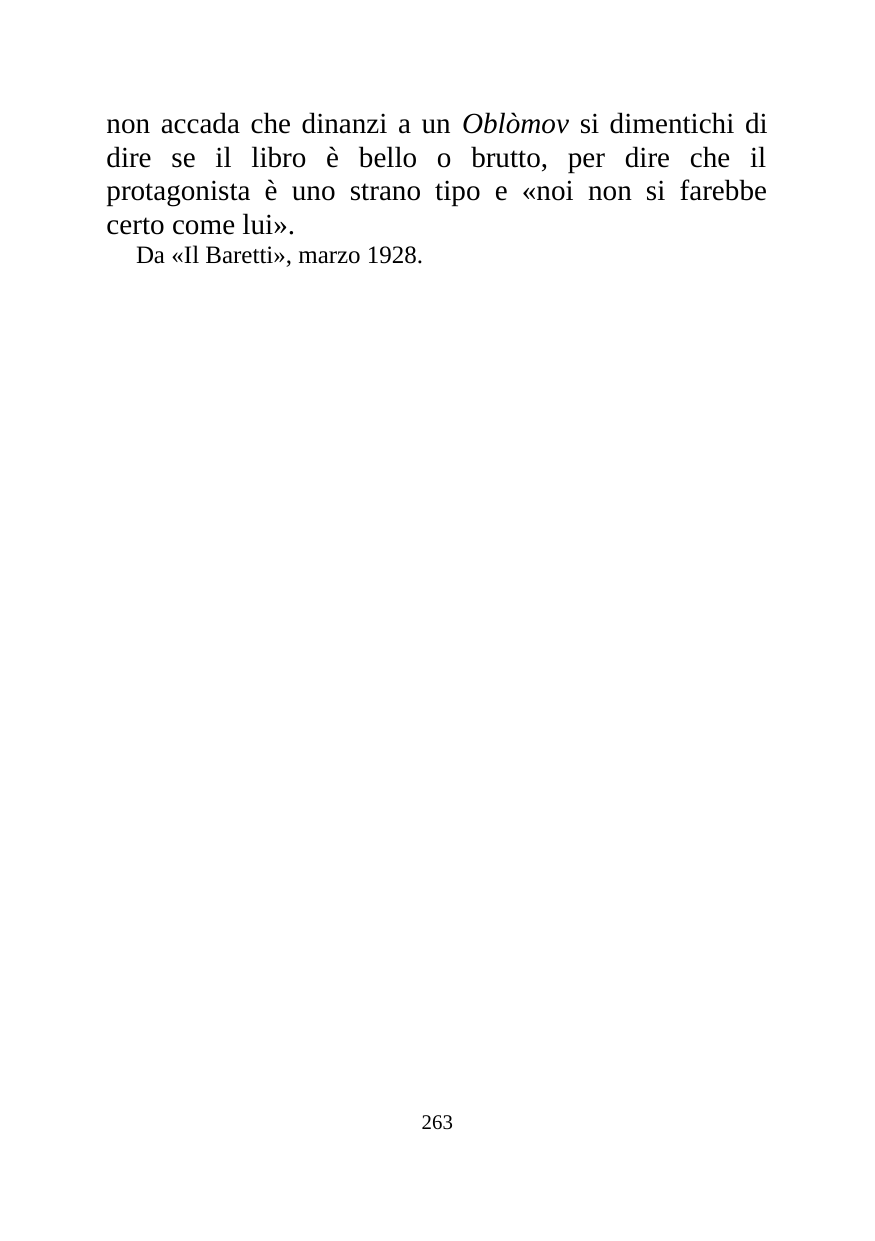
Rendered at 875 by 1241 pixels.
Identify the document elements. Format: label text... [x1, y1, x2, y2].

text non accada che dinanzi a un Oblòmov si dimentichi di dire se il libro è bello o brutto, per dire che il protagonista è uno strano tipo e «noi non si farebbe certo come lui». [106, 106, 768, 240]
text Da «Il Baretti», marzo 1928. [106, 240, 768, 269]
